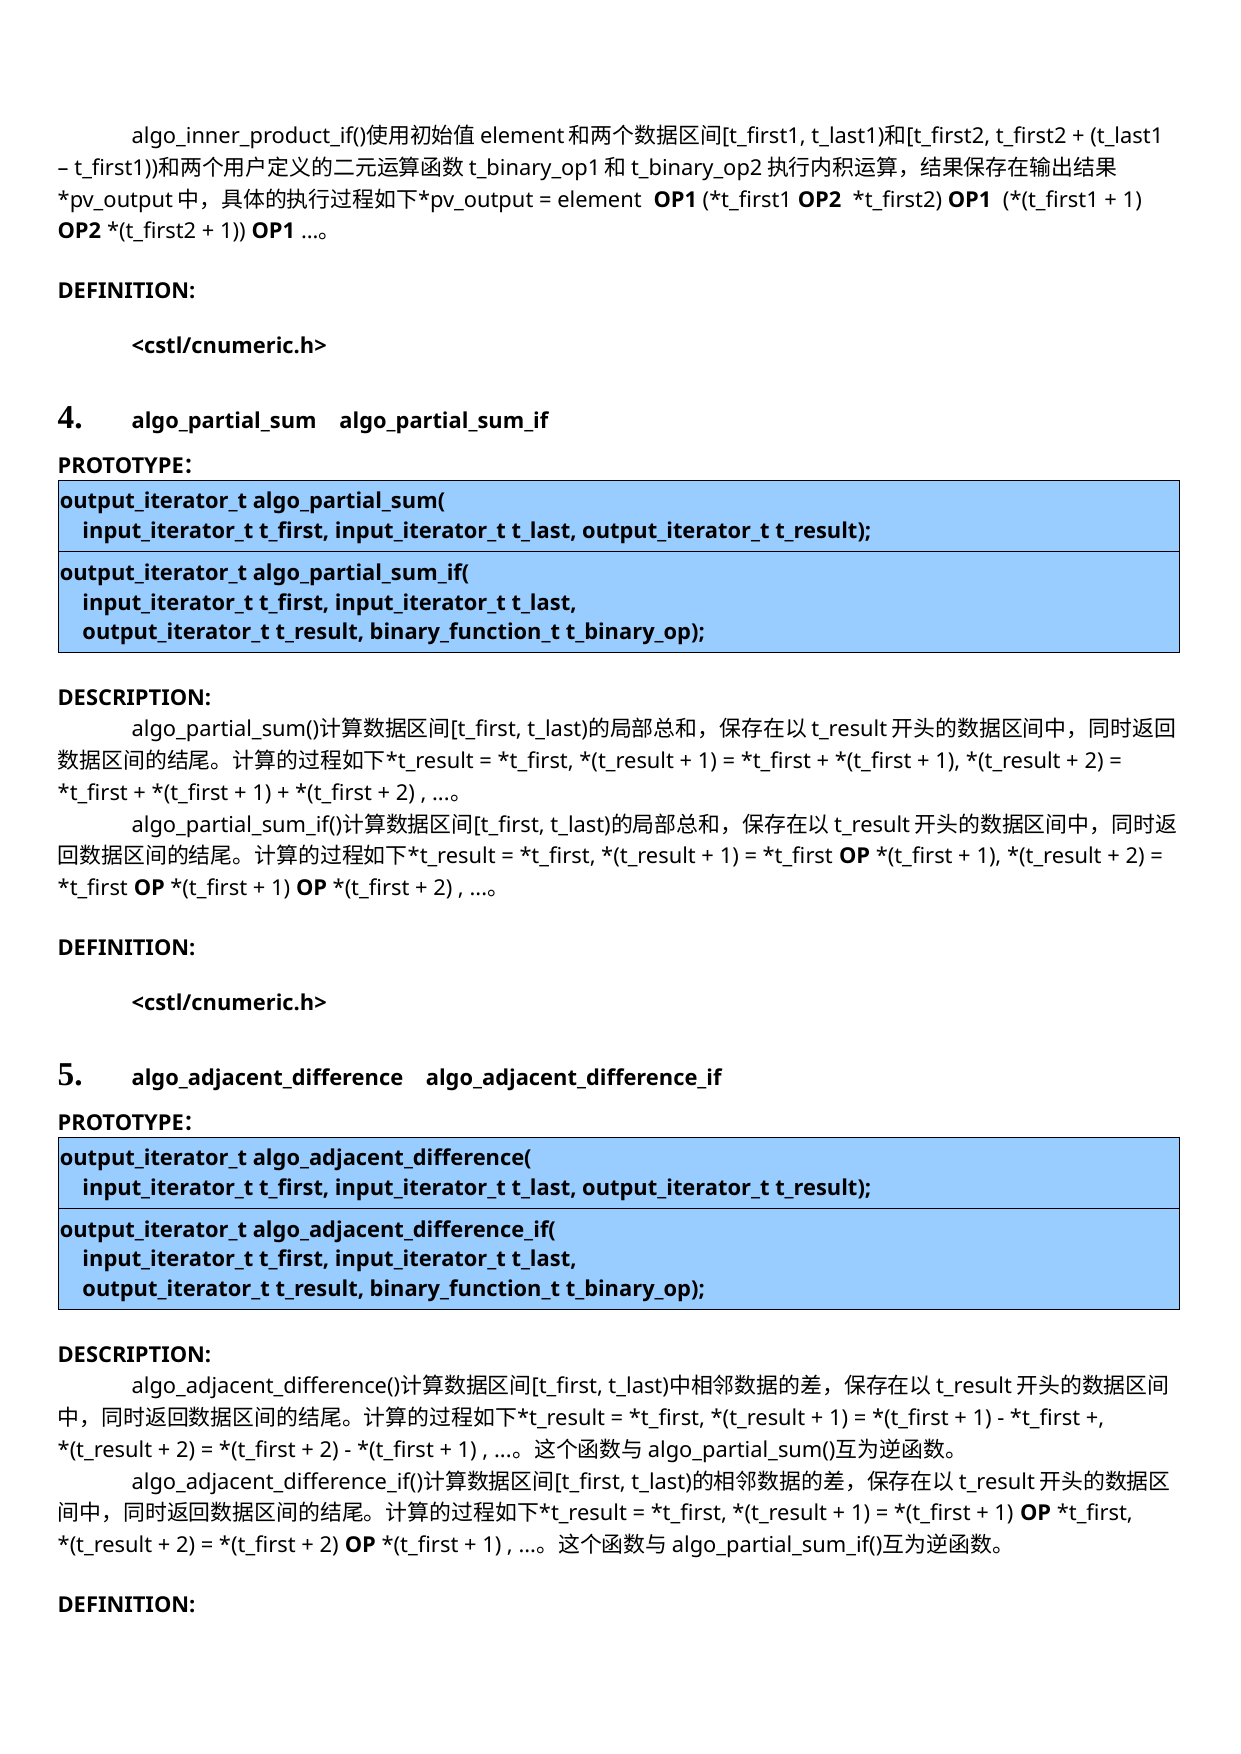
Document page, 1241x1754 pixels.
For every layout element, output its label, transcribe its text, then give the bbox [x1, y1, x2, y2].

text DEFINITION: [57, 1589, 1179, 1618]
text <cstl/cnumeric.h> [57, 987, 1179, 1016]
text DESCRIPTION: [57, 682, 1179, 711]
text DESCRIPTION: [57, 1338, 1179, 1368]
text DEFINITION: [57, 275, 1179, 305]
text PROTOTYPE： [57, 1105, 1179, 1137]
subtitle algo_adjacent_difference algo_adjacent_difference_if [57, 1054, 1179, 1092]
text DEFINITION: [57, 932, 1179, 962]
table_cell output_iterator_t algo_partial_sum_if( input_iterator_t t_first, input_iterator_t t_last, output_iterator_t t_result, binary_function_t t_binary_op); [59, 552, 1179, 652]
text <cstl/cnumeric.h> [57, 330, 1179, 359]
table_header output_iterator_t algo_partial_sum( input_iterator_t t_first, input_iterator_t t_last, output_iterator_t t_result); [59, 481, 1179, 551]
text algo_partial_sum_if()计算数据区间[t_first, t_last)的局部总和，保存在以t_result开头的数据区间中，同时返回数据区间的结尾。计算的过程如下*t_result = *t_first, *(t_result + 1) = *t_first OP *(t_first + 1), *(t_result + 2) = *t_first OP *(t_first + 1) OP *(t_first + 2) , ...。 [57, 807, 1179, 902]
text PROTOTYPE： [57, 448, 1179, 480]
text algo_partial_sum()计算数据区间[t_first, t_last)的局部总和，保存在以t_result开头的数据区间中，同时返回数据区间的结尾。计算的过程如下*t_result = *t_first, *(t_result + 1) = *t_first + *(t_first + 1), *(t_result + 2) = *t_first + *(t_first + 1) + *(t_first + 2) , ...。 [57, 711, 1179, 807]
text algo_adjacent_difference_if()计算数据区间[t_first, t_last)的相邻数据的差，保存在以t_result开头的数据区间中，同时返回数据区间的结尾。计算的过程如下*t_result = *t_first, *(t_result + 1) = *(t_first + 1) OP *t_first, *(t_result + 2) = *(t_first + 2) OP *(t_first + 1) , ...。这个函数与algo_partial_sum_if()互为逆函数。 [57, 1464, 1179, 1559]
table_header output_iterator_t algo_adjacent_difference( input_iterator_t t_first, input_iterator_t t_last, output_iterator_t t_result); [59, 1138, 1179, 1208]
text algo_adjacent_difference()计算数据区间[t_first, t_last)中相邻数据的差，保存在以t_result开头的数据区间中，同时返回数据区间的结尾。计算的过程如下*t_result = *t_first, *(t_result + 1) = *(t_first + 1) - *t_first +, *(t_result + 2) = *(t_first + 2) - *(t_first + 1) , ...。这个函数与algo_partial_sum()互为逆函数。 [57, 1368, 1179, 1464]
text algo_inner_product_if()使用初始值element和两个数据区间[t_first1, t_last1)和[t_first2, t_first2 + (t_last1 – t_first1))和两个用户定义的二元运算函数t_binary_op1和t_binary_op2执行内积运算，结果保存在输出结果*pv_output中，具体的执行过程如下*pv_output = element OP1 (*t_first1 OP2 *t_first2) OP1 (*(t_first1 + 1) OP2 *(t_first2 + 1)) OP1 ...。 [57, 118, 1179, 245]
table_cell output_iterator_t algo_adjacent_difference_if( input_iterator_t t_first, input_iterator_t t_last, output_iterator_t t_result, binary_function_t t_binary_op); [59, 1209, 1179, 1309]
subtitle algo_partial_sum algo_partial_sum_if [57, 397, 1179, 435]
